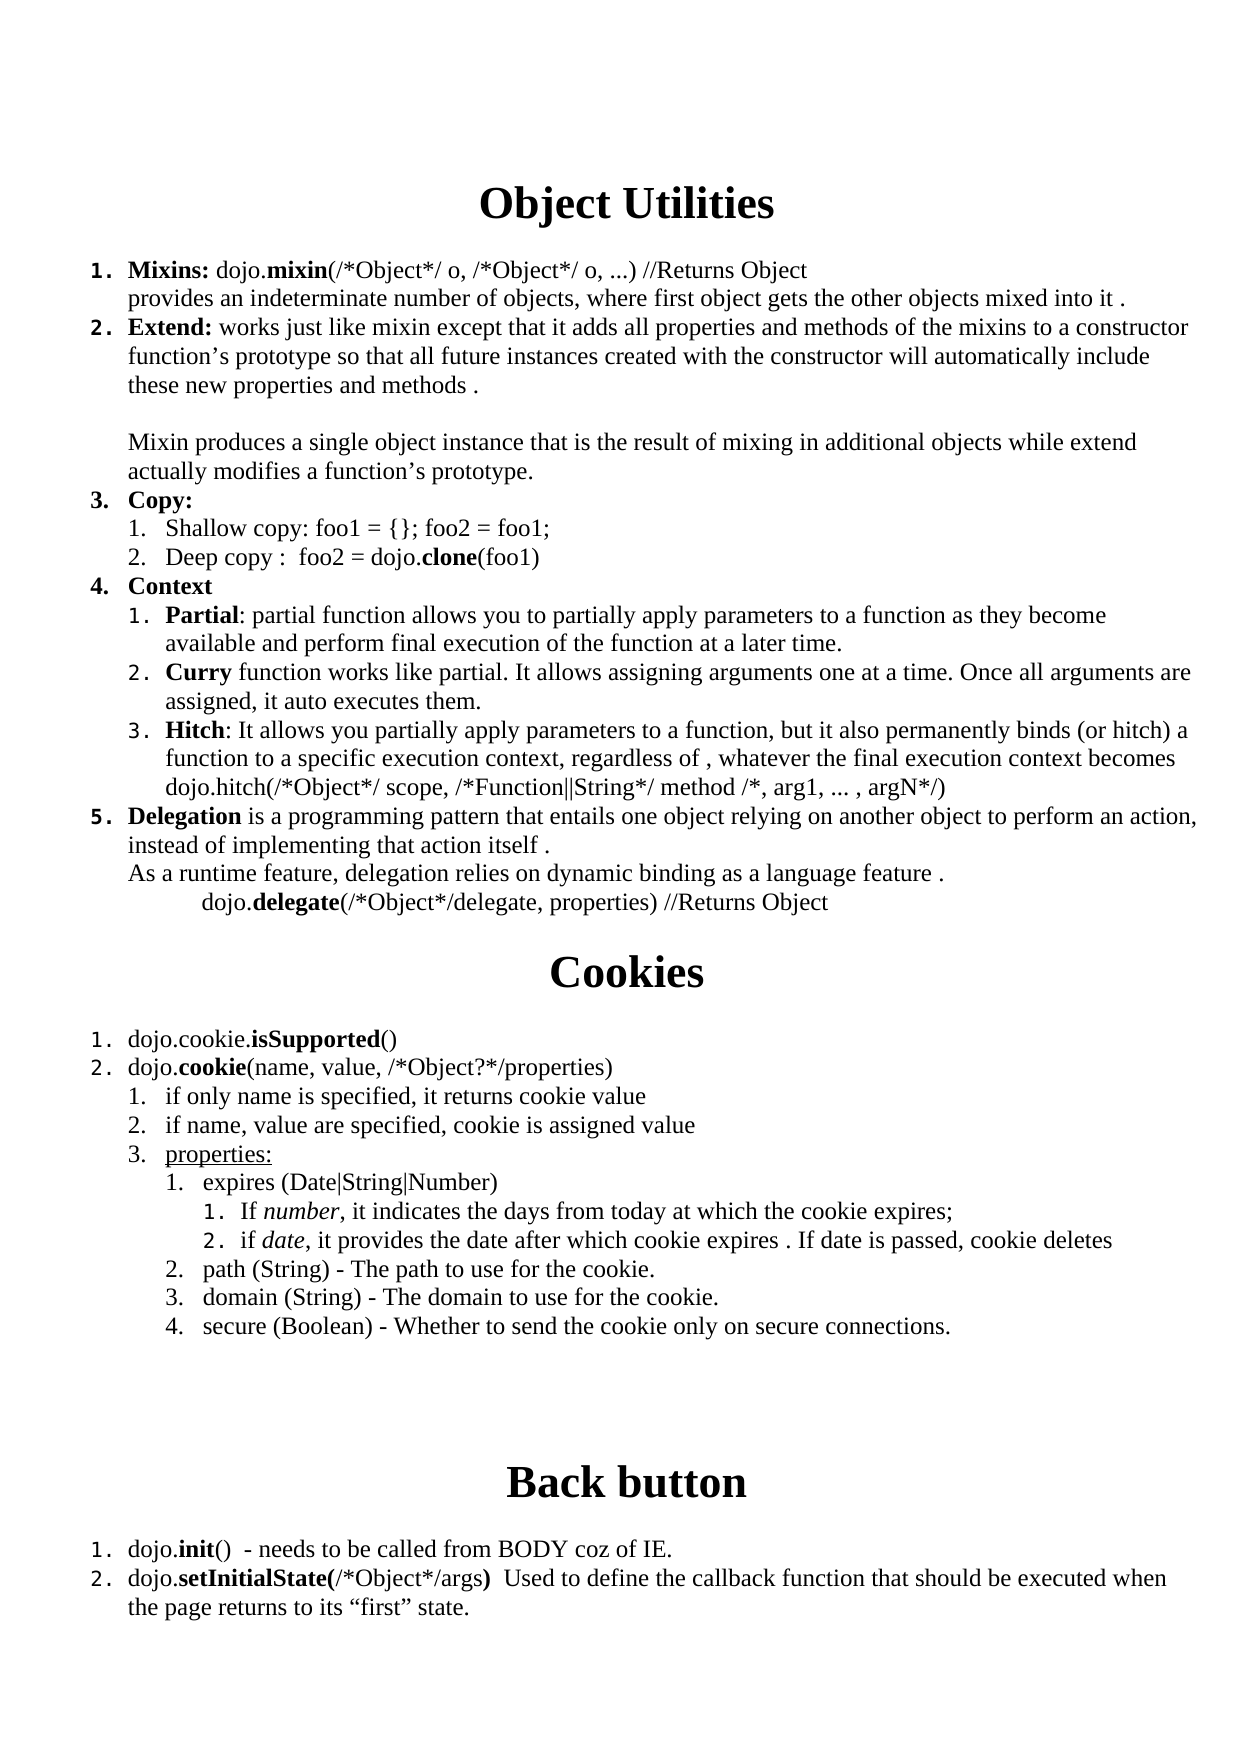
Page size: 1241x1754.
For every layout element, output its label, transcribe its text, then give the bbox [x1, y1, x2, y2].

list expires (Date|String|Number) [165, 1167, 1200, 1196]
list Deep copy : foo2 = dojo.clone(foo1) [128, 542, 1200, 571]
list If number, it indicates the days from today at which the cookie expires; [203, 1196, 1200, 1225]
list Extend: works just like mixin except that it adds all properties and methods of the mixins to a constructor function’s prototype so that all future instances created with the constructor will automatically include these new properties and methods . Mixin produces a single object instance that is the result of mixing in additional objects while extend actually modifies a function’s prototype. [90, 312, 1200, 485]
list Partial: partial function allows you to partially apply parameters to a function as they become available and perform final execution of the function at a later time. [128, 600, 1200, 657]
list Hitch: It allows you partially apply parameters to a function, but it also permanently binds (or hitch) a function to a specific execution context, regardless of , whatever the final execution context becomes dojo.hitch(/*Object*/ scope, /*Function||String*/ method /*, arg1, ... , argN*/) [128, 715, 1200, 801]
list path (String) - The path to use for the cookie. [165, 1254, 1200, 1282]
list if name, value are specified, cookie is assigned value [128, 1110, 1200, 1139]
list if only name is specified, it returns cookie value [128, 1081, 1200, 1110]
list dojo.cookie(name, value, /*Object?*/properties) [90, 1052, 1200, 1081]
list secure (Boolean) - Whether to send the cookie only on secure connections. [165, 1311, 1200, 1340]
text Back button [53, 1455, 1200, 1508]
list properties: [128, 1139, 1200, 1167]
list Mixins: dojo.mixin(/*Object*/ o, /*Object*/ o, ...) //Returns Object provides an indeterminate number of objects, where first object gets the other objects mixed into it . [90, 255, 1200, 312]
list Curry function works like partial. It allows assigning arguments one at a time. Once all arguments are assigned, it auto executes them. [128, 657, 1200, 715]
list if date, it provides the date after which cookie expires . If date is passed, cookie deletes [203, 1225, 1200, 1254]
list dojo.cookie.isSupported() [90, 1024, 1200, 1052]
list dojo.init() - needs to be called from BODY coz of IE. [90, 1534, 1200, 1563]
list dojo.setInitialState(/*Object*/args) Used to define the callback function that should be executed when the page returns to its “first” state. [90, 1563, 1200, 1620]
list Shallow copy: foo1 = {}; foo2 = foo1; [128, 513, 1200, 542]
list Context [90, 571, 1200, 600]
text Cookies [53, 945, 1200, 997]
list Delegation is a programming pattern that entails one object relying on another object to perform an action, instead of implementing that action itself . As a runtime feature, delegation relies on dynamic binding as a language feature . dojo.delegate(/*Object*/delegate, properties) //Returns Object [90, 801, 1200, 916]
list domain (String) - The domain to use for the cookie. [165, 1282, 1200, 1311]
text Object Utilities [53, 176, 1200, 228]
list Copy: [90, 485, 1200, 513]
